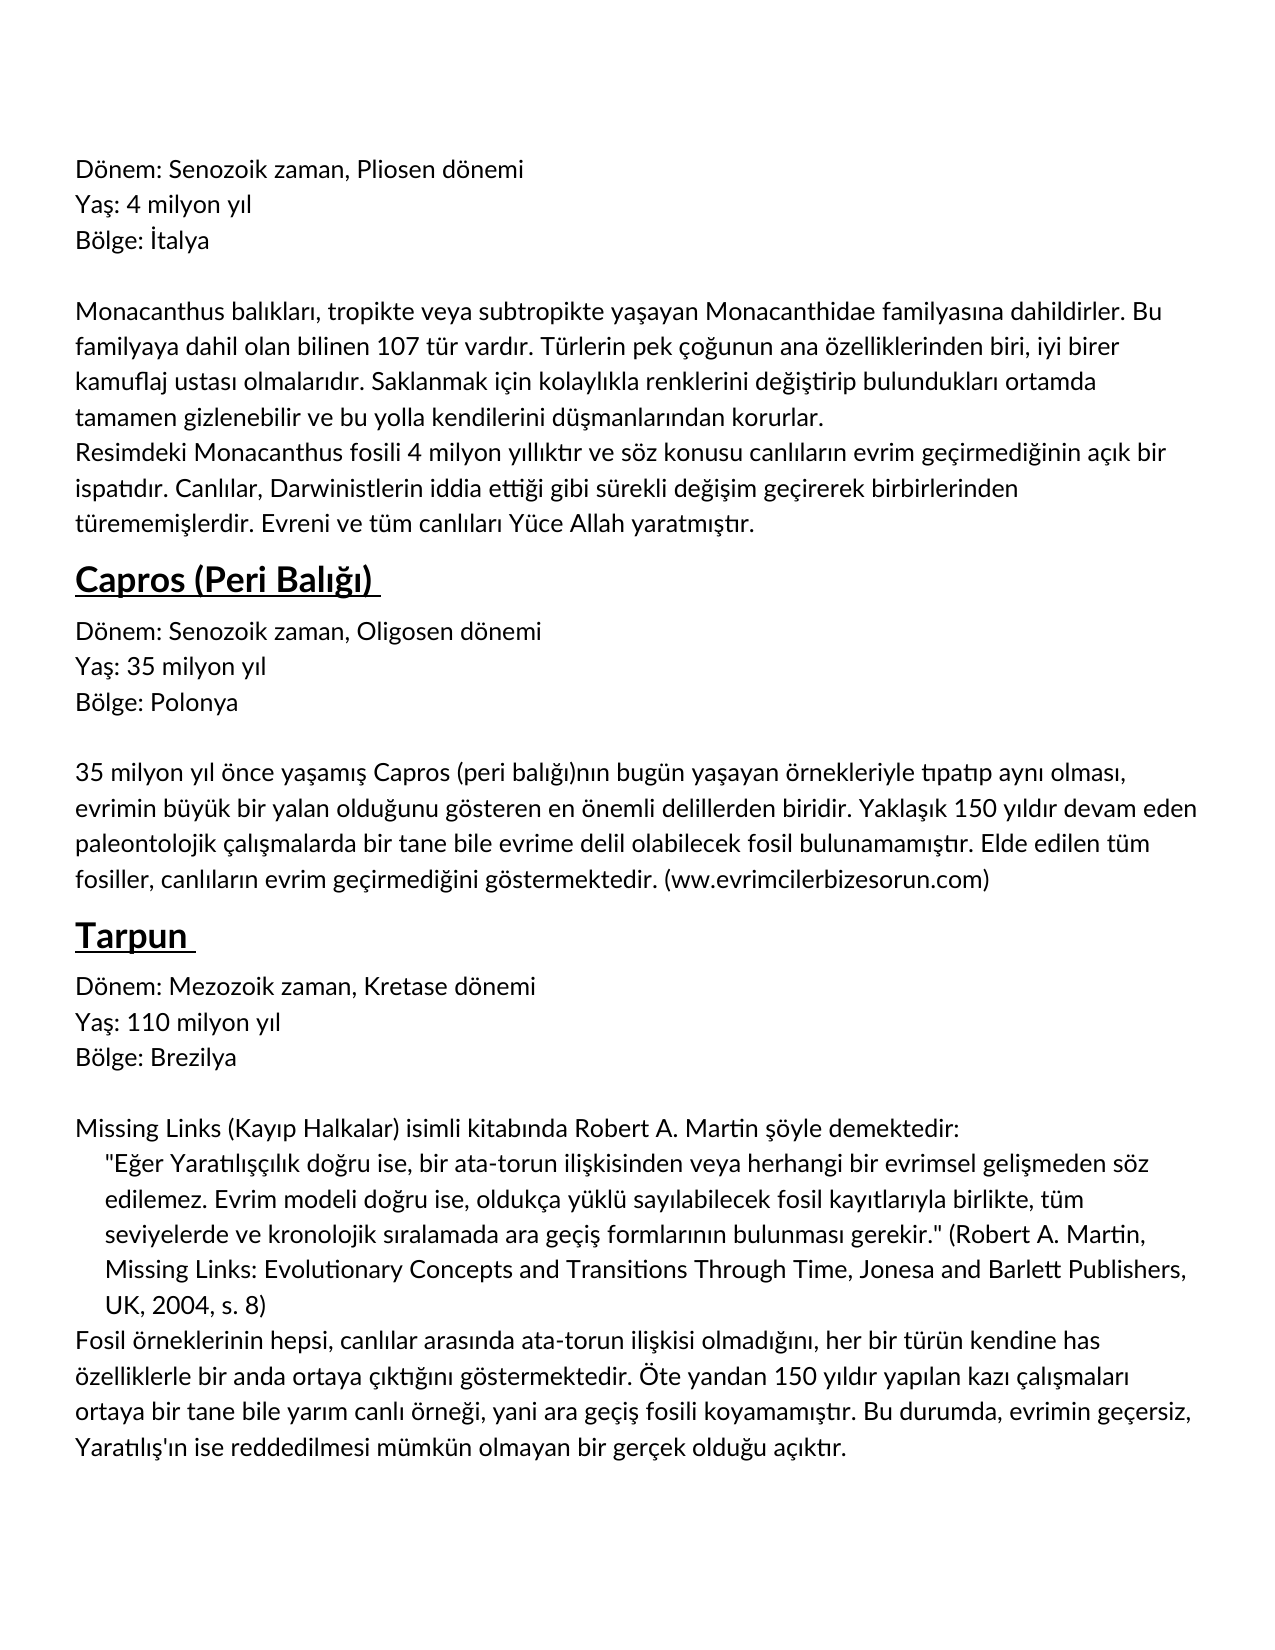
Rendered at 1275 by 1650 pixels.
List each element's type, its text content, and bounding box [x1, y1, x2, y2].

text Dönem: Senozoik zaman, Pliosen dönemi [75, 150, 1200, 185]
text Yaş: 4 milyon yıl [75, 185, 1200, 221]
text Resimdeki Monacanthus fosili 4 milyon yıllıktır ve söz konusu canlıların evrim geçirmediğinin açık bir ispatıdır. Canlılar, Darwinistlerin iddia ettiği gibi sürekli değişim geçirerek birbirlerinden türememişlerdir. Evreni ve tüm canlıları Yüce Allah yaratmıştır. [75, 433, 1200, 539]
text Yaş: 110 milyon yıl [75, 1003, 1200, 1038]
text Monacanthus balıkları, tropikte veya subtropikte yaşayan Monacanthidae familyasına dahildirler. Bu familyaya dahil olan bilinen 107 tür vardır. Türlerin pek çoğunun ana özelliklerinden biri, iyi birer kamuflaj ustası olmalarıdır. Saklanmak için kolaylıkla renklerini değiştirip bulundukları ortamda tamamen gizlenebilir ve bu yolla kendilerini düşmanlarından korurlar. [75, 292, 1200, 433]
text Tarpun [75, 920, 1200, 956]
text 35 milyon yıl önce yaşamış Capros (peri balığı)nın bugün yaşayan örnekleriyle tıpatıp aynı olması, evrimin büyük bir yalan olduğunu gösteren en önemli delillerden biridir. Yaklaşık 150 yıldır devam eden paleontolojik çalışmalarda bir tane bile evrime delil olabilecek fosil bulunamamıştır. Elde edilen tüm fosiller, canlıların evrim geçirmediğini göstermektedir. (ww.evrimcilerbizesorun.com) [75, 753, 1200, 895]
text Yaş: 35 milyon yıl [75, 647, 1200, 683]
text "Eğer Yaratılışçılık doğru ise, bir ata-torun ilişkisinden veya herhangi bir evrimsel gelişmeden söz edilemez. Evrim modeli doğru ise, oldukça yüklü sayılabilecek fosil kayıtlarıyla birlikte, tüm seviyelerde ve kronolojik sıralamada ara geçiş formlarının bulunması gerekir." (Robert A. Martin, Missing Links: Evolutionary Concepts and Transitions Through Time, Jonesa and Barlett Publishers, UK, 2004, s. 8) [104, 1144, 1200, 1321]
text Dönem: Mezozoik zaman, Kretase dönemi [75, 967, 1200, 1003]
text Dönem: Senozoik zaman, Oligosen dönemi [75, 612, 1200, 647]
text Bölge: İtalya [75, 221, 1200, 256]
text Bölge: Polonya [75, 683, 1200, 718]
text Fosil örneklerinin hepsi, canlılar arasında ata-torun ilişkisi olmadığını, her bir türün kendine has özelliklerle bir anda ortaya çıktığını göstermektedir. Öte yandan 150 yıldır yapılan kazı çalışmaları ortaya bir tane bile yarım canlı örneği, yani ara geçiş fosili koyamamıştır. Bu durumda, evrimin geçersiz, Yaratılış'ın ise reddedilmesi mümkün olmayan bir gerçek olduğu açıktır. [75, 1321, 1200, 1463]
text Bölge: Brezilya [75, 1038, 1200, 1073]
text Missing Links (Kayıp Halkalar) isimli kitabında Robert A. Martin şöyle demektedir: [75, 1109, 1200, 1144]
text Capros (Peri Balığı) [75, 564, 1200, 600]
